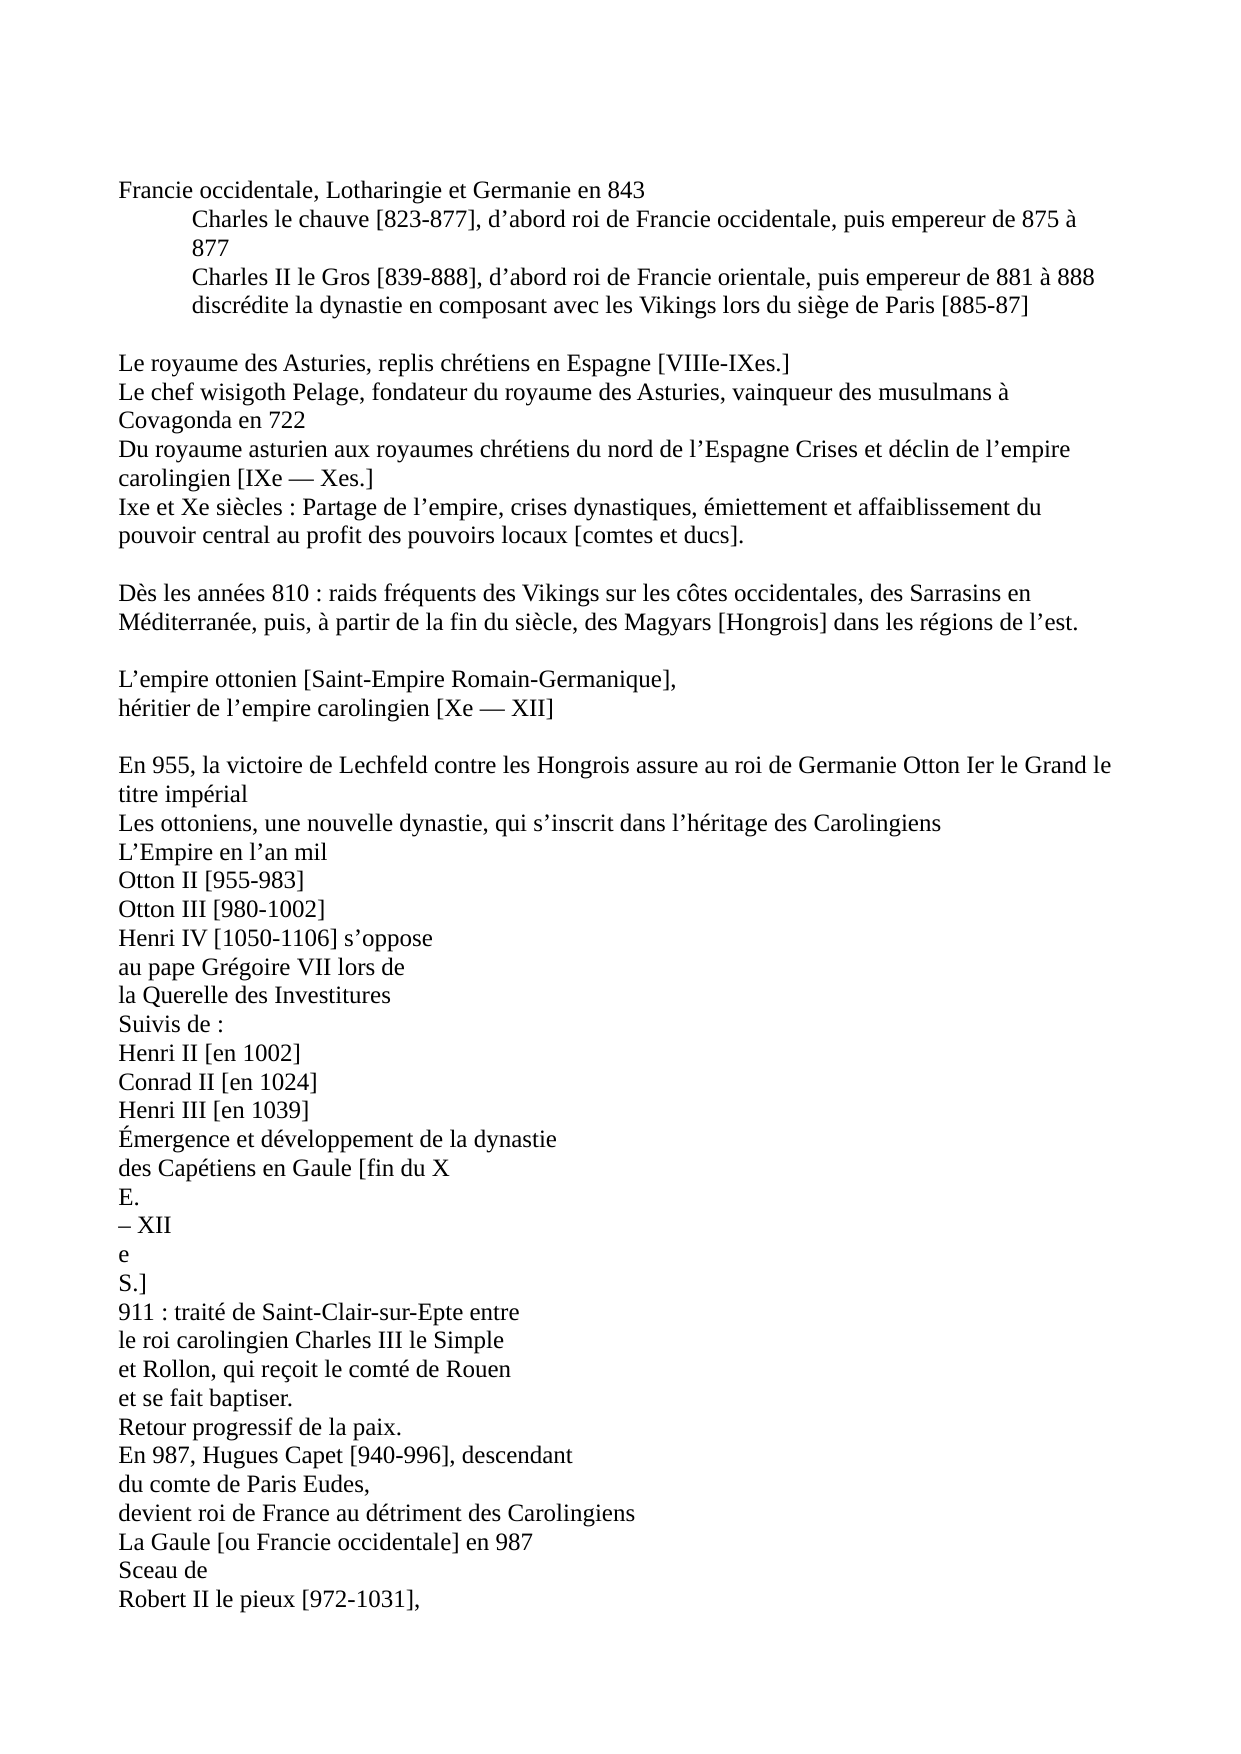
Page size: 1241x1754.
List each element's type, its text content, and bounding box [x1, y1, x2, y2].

text Retour progressif de la paix. [118, 1412, 1122, 1441]
text Conrad II [en 1024] [118, 1067, 1122, 1096]
text héritier de l’empire carolingien [Xe — XII] [118, 693, 1122, 722]
text des Capétiens en Gaule [fin du X [118, 1153, 1122, 1182]
text Ixe et Xe siècles : Partage de l’empire, crises dynastiques, émiettement et affaiblissement du pouvoir central au profit des pouvoirs locaux [comtes et ducs]. [118, 492, 1122, 549]
text et se fait baptiser. [118, 1383, 1122, 1412]
text En 987, Hugues Capet [940-996], descendant [118, 1441, 1122, 1469]
text 911 : traité de Saint-Clair-sur-Epte entre [118, 1297, 1122, 1326]
text au pape Grégoire VII lors de [118, 952, 1122, 981]
text Otton III [980-1002] [118, 894, 1122, 923]
text e [118, 1239, 1122, 1268]
text Les ottoniens, une nouvelle dynastie, qui s’inscrit dans l’héritage des Carolingiens [118, 808, 1122, 837]
text et Rollon, qui reçoit le comté de Rouen [118, 1354, 1122, 1383]
text Charles le chauve [823-877], d’abord roi de Francie occidentale, puis empereur de 875 à 877 [118, 204, 1122, 262]
text Le royaume des Asturies, replis chrétiens en Espagne [VIIIe-IXes.] [118, 348, 1122, 377]
text Otton II [955-983] [118, 866, 1122, 894]
text Robert II le pieux [972-1031], [118, 1584, 1122, 1613]
text Du royaume asturien aux royaumes chrétiens du nord de l’Espagne Crises et déclin de l’empire carolingien [IXe — Xes.] [118, 434, 1122, 492]
text Francie occidentale, Lotharingie et Germanie en 843 [118, 176, 1122, 204]
text Henri II [en 1002] [118, 1038, 1122, 1067]
text La Gaule [ou Francie occidentale] en 987 [118, 1527, 1122, 1556]
text – XII [118, 1211, 1122, 1239]
text Dès les années 810 : raids fréquents des Vikings sur les côtes occidentales, des Sarrasins en Méditerranée, puis, à partir de la fin du siècle, des Magyars [Hongrois] dans les régions de l’est. [118, 578, 1122, 636]
text En 955, la victoire de Lechfeld contre les Hongrois assure au roi de Germanie Otton Ier le Grand le titre impérial [118, 751, 1122, 808]
text Sceau de [118, 1556, 1122, 1584]
text Émergence et développement de la dynastie [118, 1124, 1122, 1153]
text le roi carolingien Charles III le Simple [118, 1326, 1122, 1354]
text E. [118, 1182, 1122, 1211]
text Le chef wisigoth Pelage, fondateur du royaume des Asturies, vainqueur des musulmans à Covagonda en 722 [118, 377, 1122, 434]
text L’empire ottonien [Saint-Empire Romain-Germanique], [118, 664, 1122, 693]
text la Querelle des Investitures [118, 981, 1122, 1009]
text Suivis de : [118, 1009, 1122, 1038]
text L’Empire en l’an mil [118, 837, 1122, 866]
text devient roi de France au détriment des Carolingiens [118, 1498, 1122, 1527]
text Henri IV [1050-1106] s’oppose [118, 923, 1122, 952]
text Charles II le Gros [839-888], d’abord roi de Francie orientale, puis empereur de 881 à 888 discrédite la dynastie en composant avec les Vikings lors du siège de Paris [885-87] [118, 262, 1122, 319]
text S.] [118, 1268, 1122, 1297]
text Henri III [en 1039] [118, 1096, 1122, 1124]
text du comte de Paris Eudes, [118, 1469, 1122, 1498]
